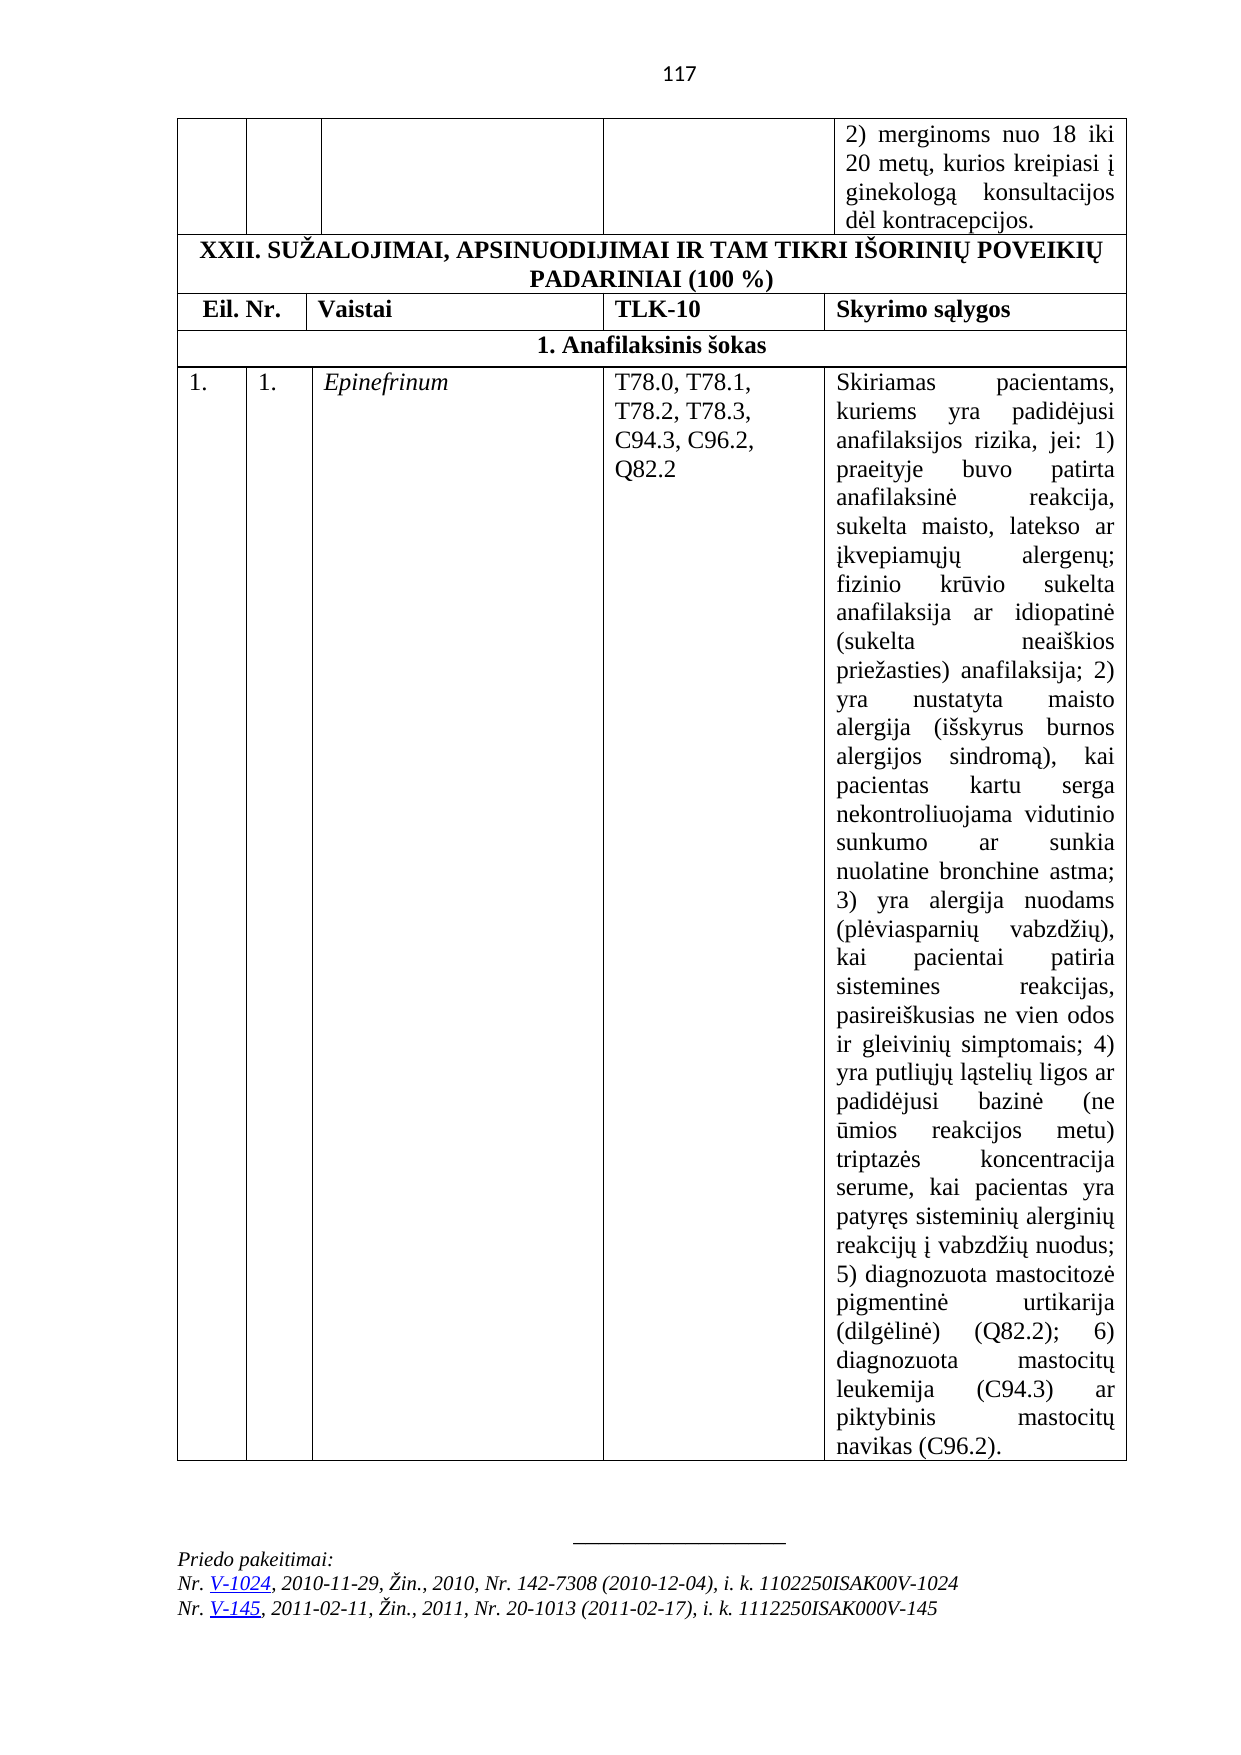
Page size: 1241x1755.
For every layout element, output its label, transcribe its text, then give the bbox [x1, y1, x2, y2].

table_cell [178, 119, 246, 234]
table_cell Epinefrinum [313, 368, 603, 1460]
table_cell 1. [178, 368, 246, 1460]
text Priedo pakeitimai: [177, 1547, 1181, 1571]
table_cell 1. [247, 368, 312, 1460]
table_cell 2) merginoms nuo 18 iki 20 metų, kurios kreipiasi į ginekologą konsultacijos dėl kontracepcijos. [835, 119, 1126, 234]
text Nr. V-145, 2011-02-11, Žin., 2011, Nr. 20-1013 (2011-02-17), i. k. 1112250ISAK000V-145 [177, 1595, 1181, 1619]
table_cell [322, 119, 603, 234]
text Nr. V-1024, 2010-11-29, Žin., 2010, Nr. 142-7308 (2010-12-04), i. k. 1102250ISAK00V-1024 [177, 1571, 1181, 1595]
text _________________ [177, 1518, 1181, 1547]
table_cell Skiriamas pacientams, kuriems yra padidėjusi anafilaksijos rizika, jei: 1) praeityje buvo patirta anafilaksinė reakcija, sukelta maisto, latekso ar įkvepiamųjų alergenų; fizinio krūvio sukelta anafilaksija ar idiopatinė (sukelta neaiškios priežasties) anafilaksija; 2) yra nustatyta maisto alergija (išskyrus burnos alergijos sindromą), kai pacientas kartu serga nekontroliuojama vidutinio sunkumo ar sunkia nuolatine bronchine astma; 3) yra alergija nuodams (plėviasparnių vabzdžių), kai pacientai patiria sistemines reakcijas, pasireiškusias ne vien odos ir gleivinių simptomais; 4) yra putliųjų ląstelių ligos ar padidėjusi bazinė (ne ūmios reakcijos metu) triptazės koncentracija serume, kai pacientas yra patyręs sisteminių alerginių reakcijų į vabzdžių nuodus; 5) diagnozuota mastocitozė pigmentinė urtikarija (dilgėlinė) (Q82.2); 6) diagnozuota mastocitų leukemija (C94.3) ar piktybinis mastocitų navikas (C96.2). [825, 368, 1126, 1460]
table_cell Skyrimo sąlygos [825, 294, 1126, 329]
table_cell XXII. SUŽALOJIMAI, APSINUODIJIMAI IR TAM TIKRI IŠORINIŲ POVEIKIŲ PADARINIAI (100 %) [178, 235, 1126, 293]
table_cell [247, 119, 321, 234]
table_cell 1. Anafilaksinis šokas [178, 331, 1126, 366]
table_cell Vaistai [307, 294, 603, 329]
table_cell T78.0, T78.1, T78.2, T78.3, C94.3, C96.2, Q82.2 [604, 368, 824, 1460]
table_cell [604, 119, 834, 234]
table_cell TLK-10 [604, 294, 824, 329]
table_cell Eil. Nr. [178, 294, 306, 329]
